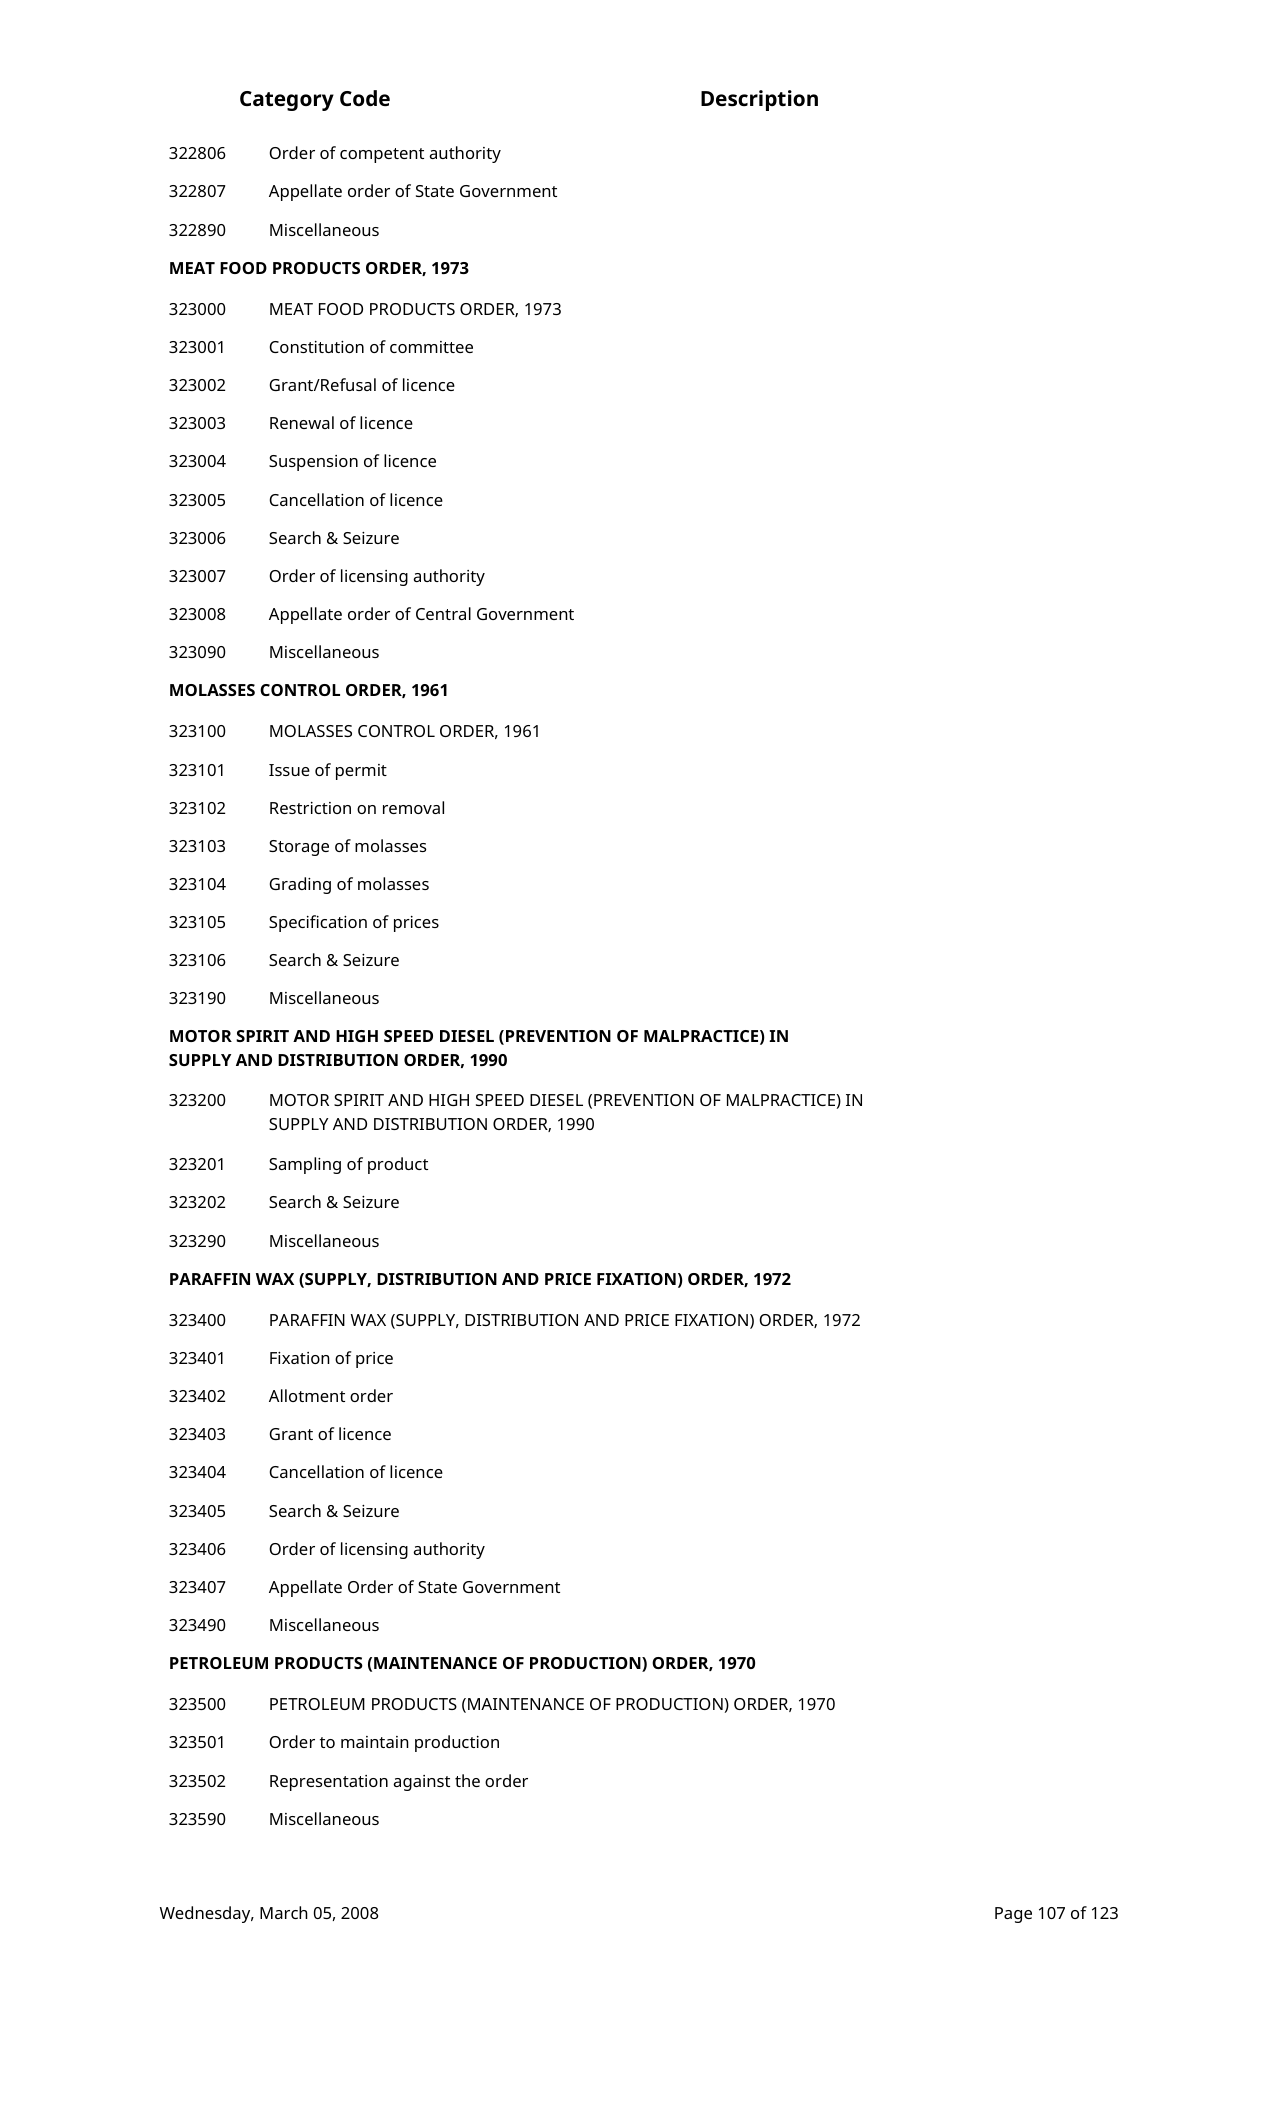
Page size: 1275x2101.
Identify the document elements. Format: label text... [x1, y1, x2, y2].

text 323007 Order of licensing authority [150, 563, 1200, 587]
text 323005 Cancellation of licence [150, 487, 1200, 511]
text SUPPLY AND DISTRIBUTION ORDER, 1990 [150, 1048, 1200, 1072]
text 323002 Grant/Refusal of licence [150, 373, 1200, 397]
text 323402 Allotment order [150, 1384, 1200, 1408]
text PETROLEUM PRODUCTS (MAINTENANCE OF PRODUCTION) ORDER, 1970 [150, 1651, 1200, 1674]
text Category Code Description [150, 84, 1200, 113]
text 323106 Search & Seizure [150, 948, 1200, 972]
text 323202 Search & Seizure [150, 1190, 1200, 1214]
text 323490 Miscellaneous [150, 1613, 1200, 1636]
text 323501 Order to maintain production [150, 1730, 1200, 1754]
text 323104 Grading of molasses [150, 872, 1200, 895]
text 323190 Miscellaneous [150, 986, 1200, 1010]
text 323000 MEAT FOOD PRODUCTS ORDER, 1973 [150, 297, 1200, 320]
text 323003 Renewal of licence [150, 411, 1200, 435]
text 323290 Miscellaneous [150, 1228, 1200, 1252]
text Wednesday, March 05, 2008 Page 107 of 123 [150, 1900, 1200, 1924]
text 323103 Storage of molasses [150, 833, 1200, 857]
text SUPPLY AND DISTRIBUTION ORDER, 1990 [150, 1112, 1200, 1136]
text 322807 Appellate order of State Government [150, 179, 1200, 203]
text 323102 Restriction on removal [150, 795, 1200, 819]
text 323004 Suspension of licence [150, 449, 1200, 473]
text 322806 Order of competent authority [150, 141, 1200, 165]
text 323401 Fixation of price [150, 1346, 1200, 1369]
text 323105 Specification of prices [150, 910, 1200, 933]
text 322890 Miscellaneous [150, 217, 1200, 241]
text 323400 PARAFFIN WAX (SUPPLY, DISTRIBUTION AND PRICE FIXATION) ORDER, 1972 [150, 1308, 1200, 1331]
text MOTOR SPIRIT AND HIGH SPEED DIESEL (PREVENTION OF MALPRACTICE) IN [150, 1024, 1200, 1048]
text 323008 Appellate order of Central Government [150, 602, 1200, 625]
text MEAT FOOD PRODUCTS ORDER, 1973 [150, 255, 1200, 279]
text 323590 Miscellaneous [150, 1806, 1200, 1830]
text 323405 Search & Seizure [150, 1498, 1200, 1522]
text PARAFFIN WAX (SUPPLY, DISTRIBUTION AND PRICE FIXATION) ORDER, 1972 [150, 1266, 1200, 1290]
text 323403 Grant of licence [150, 1422, 1200, 1446]
text 323100 MOLASSES CONTROL ORDER, 1961 [150, 719, 1200, 743]
text 323101 Issue of permit [150, 757, 1200, 781]
text 323502 Representation against the order [150, 1768, 1200, 1792]
text MOLASSES CONTROL ORDER, 1961 [150, 678, 1200, 702]
text 323090 Miscellaneous [150, 640, 1200, 663]
text 323407 Appellate Order of State Government [150, 1574, 1200, 1598]
text 323001 Constitution of committee [150, 335, 1200, 358]
text 323404 Cancellation of licence [150, 1460, 1200, 1484]
text 323201 Sampling of product [150, 1152, 1200, 1176]
text 323500 PETROLEUM PRODUCTS (MAINTENANCE OF PRODUCTION) ORDER, 1970 [150, 1692, 1200, 1716]
text 323200 MOTOR SPIRIT AND HIGH SPEED DIESEL (PREVENTION OF MALPRACTICE) IN [150, 1088, 1200, 1112]
text 323006 Search & Seizure [150, 525, 1200, 549]
text 323406 Order of licensing authority [150, 1536, 1200, 1560]
